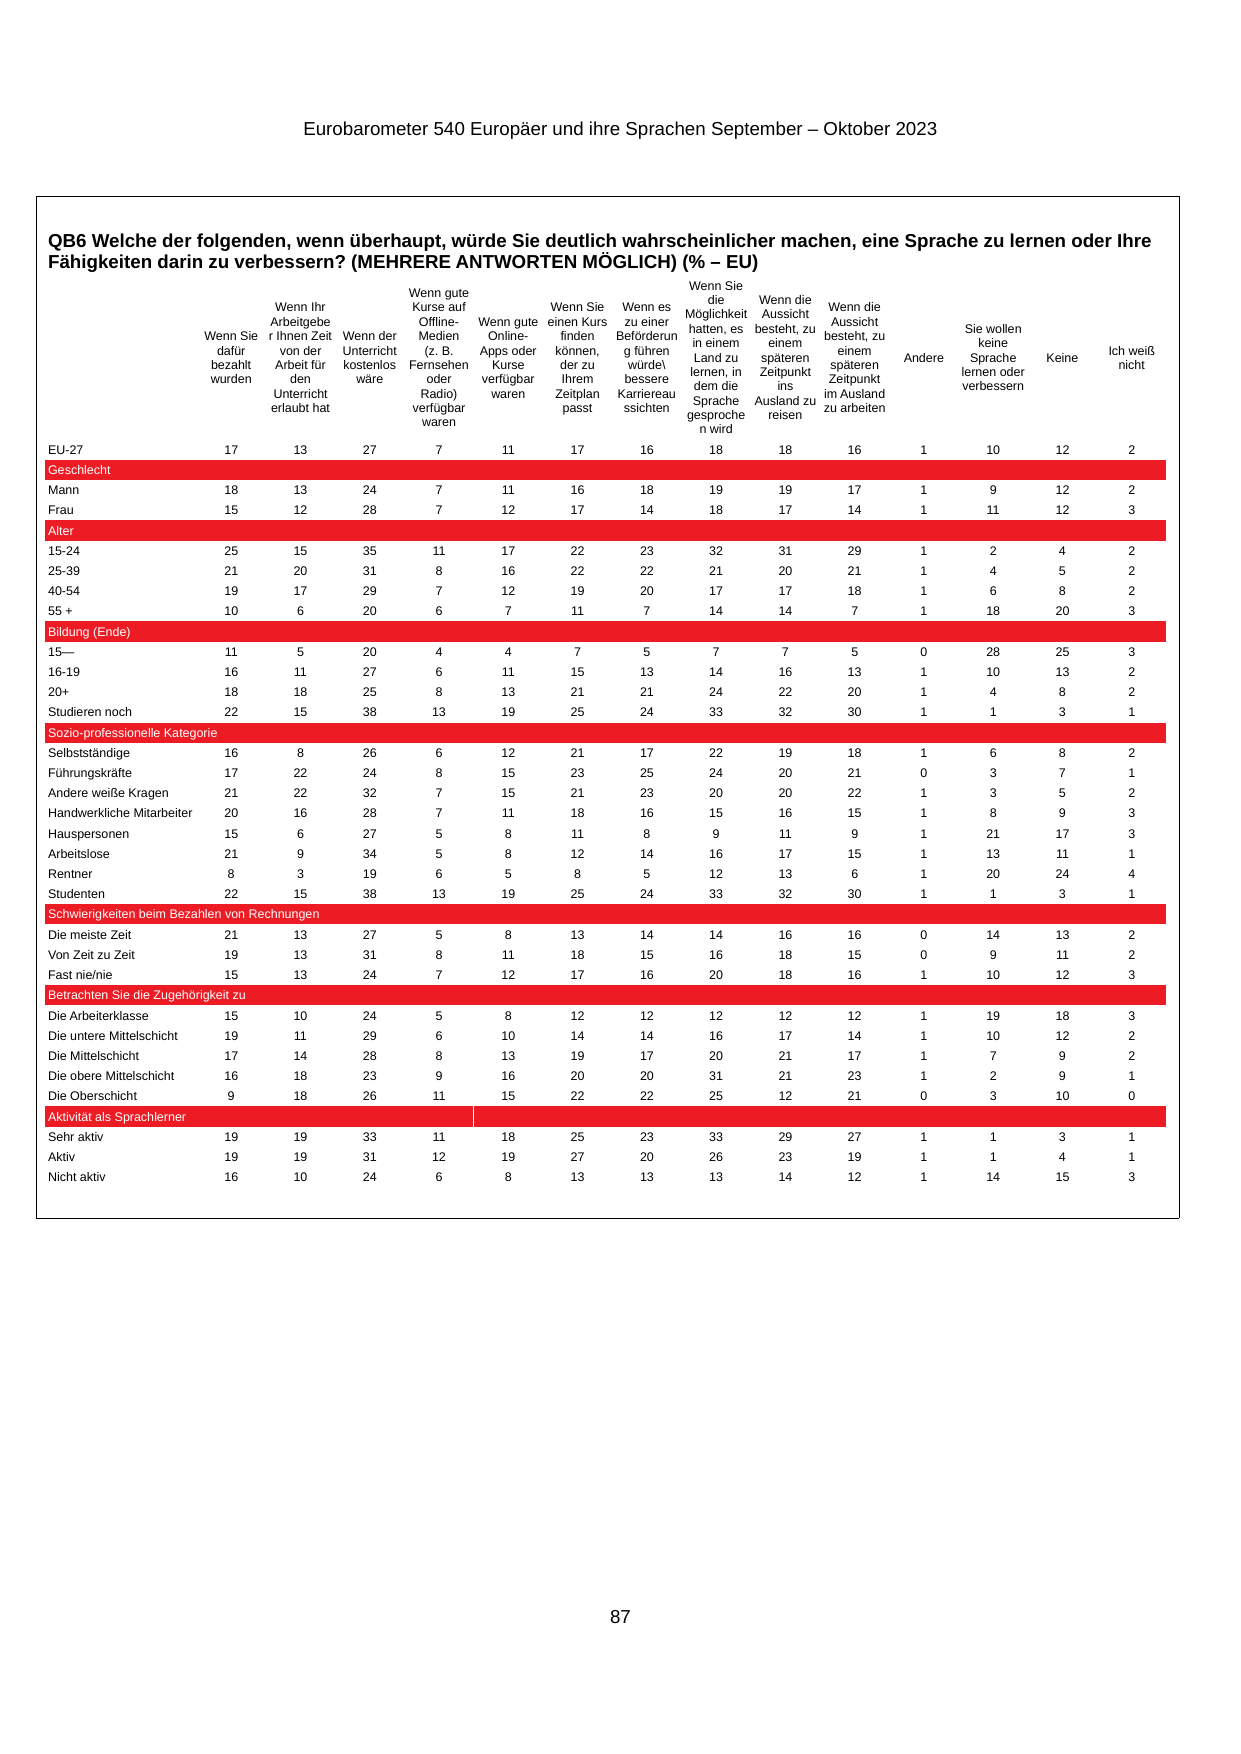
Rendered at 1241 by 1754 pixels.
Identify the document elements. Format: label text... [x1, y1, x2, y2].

table_cell 5 [1028, 561, 1097, 581]
table_cell [1097, 723, 1166, 743]
table_cell 19 [196, 945, 266, 965]
table_cell Wenn Sie dafür bezahlt wurden [196, 276, 266, 439]
table_cell 21 [196, 844, 266, 864]
table_cell 14 [751, 601, 820, 621]
table_cell [751, 621, 820, 642]
table_cell 1 [889, 783, 958, 803]
table_cell 7 [404, 581, 473, 601]
table_cell 3 [958, 783, 1028, 803]
table_cell [1028, 460, 1097, 480]
table_cell [1028, 723, 1097, 743]
table_cell 0 [1097, 1086, 1166, 1106]
table_cell 16 [196, 743, 266, 763]
table_cell 28 [335, 1046, 404, 1066]
table_cell 14 [681, 662, 751, 682]
table_cell 8 [404, 945, 473, 965]
table_cell 18 [474, 1127, 543, 1147]
table_cell 17 [196, 440, 266, 460]
table_cell 1 [889, 480, 958, 500]
table_cell [889, 1106, 958, 1127]
table_cell 1 [889, 965, 958, 985]
table_cell 7 [404, 440, 473, 460]
table_cell 2 [1097, 480, 1166, 500]
table_cell 16 [474, 1066, 543, 1086]
table_cell 4 [958, 561, 1028, 581]
table_cell 7 [404, 783, 473, 803]
table_cell 11 [474, 662, 543, 682]
table_cell [958, 904, 1028, 924]
table_cell 16 [196, 1167, 266, 1187]
table_cell 35 [335, 541, 404, 561]
table_cell 12 [1028, 1026, 1097, 1046]
table_cell 6 [958, 581, 1028, 601]
table_cell 12 [474, 743, 543, 763]
table_cell 25 [681, 1086, 751, 1106]
table_cell 24 [681, 682, 751, 702]
table_cell 10 [958, 662, 1028, 682]
table_cell 33 [681, 884, 751, 904]
table_cell Sie wollen keine Sprache lernen oder verbessern [958, 276, 1028, 439]
table_cell 1 [1097, 763, 1166, 783]
table_cell Arbeitslose [45, 844, 196, 864]
table_cell 8 [196, 864, 266, 884]
table_cell 16 [751, 803, 820, 823]
table_cell [889, 621, 958, 642]
table_cell 12 [474, 581, 543, 601]
table_cell 24 [335, 1167, 404, 1187]
table_cell 6 [404, 601, 473, 621]
table_cell 15 [612, 945, 681, 965]
table_cell 24 [612, 702, 681, 722]
table_cell 15— [45, 642, 196, 662]
table_cell 28 [958, 642, 1028, 662]
table_cell 8 [404, 682, 473, 702]
table_cell [543, 1106, 612, 1127]
table_cell 6 [404, 1026, 473, 1046]
table_cell 22 [196, 884, 266, 904]
table_cell 19 [196, 1127, 266, 1147]
table_cell 10 [266, 1005, 335, 1026]
table_cell 2 [1097, 945, 1166, 965]
table_cell 1 [889, 662, 958, 682]
table_cell 6 [404, 662, 473, 682]
table_cell 19 [681, 480, 751, 500]
table_cell Wenn der Unterricht kostenlos wäre [335, 276, 404, 439]
table_cell 16 [751, 662, 820, 682]
table_cell 7 [404, 500, 473, 520]
table_cell 27 [335, 925, 404, 945]
table_cell Sozio-professionelle Kategorie [45, 723, 820, 743]
table_cell 5 [266, 642, 335, 662]
table_cell 6 [404, 1167, 473, 1187]
table_cell 25-39 [45, 561, 196, 581]
table_cell 3 [958, 1086, 1028, 1106]
table_cell 15 [820, 844, 889, 864]
table_cell 10 [958, 440, 1028, 460]
table_cell 19 [751, 743, 820, 763]
table_cell 13 [612, 662, 681, 682]
table_cell 2 [1097, 682, 1166, 702]
table_cell 14 [751, 1167, 820, 1187]
table_cell 14 [612, 1026, 681, 1046]
table_cell [474, 1106, 543, 1127]
table_cell 11 [474, 803, 543, 823]
table_cell Die obere Mittelschicht [45, 1066, 196, 1086]
table_cell 12 [681, 864, 751, 884]
table_cell 3 [958, 763, 1028, 783]
table_cell 7 [681, 642, 751, 662]
table_cell 15 [820, 803, 889, 823]
table_cell 55 + [45, 601, 196, 621]
table_cell 25 [543, 702, 612, 722]
table_cell 0 [889, 1086, 958, 1106]
table_cell Sehr aktiv [45, 1127, 196, 1147]
table_cell 13 [266, 925, 335, 945]
table_cell 26 [335, 1086, 404, 1106]
table_cell 1 [1097, 1127, 1166, 1147]
table_cell 21 [958, 824, 1028, 844]
table_cell [45, 276, 196, 439]
table_cell 1 [1097, 884, 1166, 904]
table_cell [889, 723, 958, 743]
table_cell 31 [681, 1066, 751, 1086]
table_cell Fast nie/nie [45, 965, 196, 985]
table_cell Wenn gute Online-Apps oder Kurse verfügbar waren [474, 276, 543, 439]
table_cell 2 [958, 541, 1028, 561]
table_cell 11 [404, 1086, 473, 1106]
table_cell 19 [543, 1046, 612, 1066]
table_cell 30 [820, 884, 889, 904]
table_cell 15 [266, 702, 335, 722]
table_cell 32 [335, 783, 404, 803]
table_cell [751, 985, 820, 1005]
table_cell 15 [474, 763, 543, 783]
table_cell EU-27 [45, 440, 196, 460]
table_cell [1028, 621, 1097, 642]
table_cell 32 [681, 541, 751, 561]
table_cell 9 [958, 945, 1028, 965]
table_cell 11 [266, 1026, 335, 1046]
table_cell 19 [958, 1005, 1028, 1026]
table_cell 2 [1097, 925, 1166, 945]
table_cell 17 [612, 1046, 681, 1066]
table_cell 1 [889, 1005, 958, 1026]
table_cell 5 [404, 824, 473, 844]
table_cell 1 [889, 1147, 958, 1167]
table_cell 16 [543, 480, 612, 500]
table_cell 1 [958, 1147, 1028, 1167]
table_cell Betrachten Sie die Zugehörigkeit zu [45, 985, 751, 1005]
table_cell 16 [751, 925, 820, 945]
table_cell Alter [45, 520, 751, 541]
table_cell 4 [1028, 541, 1097, 561]
table_cell Aktivität als Sprachlerner [45, 1106, 473, 1127]
table_cell Die Oberschicht [45, 1086, 196, 1106]
table_cell 6 [404, 864, 473, 884]
table_cell 23 [543, 763, 612, 783]
table_cell [820, 460, 889, 480]
table_cell [958, 460, 1028, 480]
table_cell 27 [335, 440, 404, 460]
table_cell 1 [889, 541, 958, 561]
table_cell [1028, 1106, 1097, 1127]
table_cell 15 [681, 803, 751, 823]
table_cell [751, 520, 820, 541]
table_cell 18 [543, 803, 612, 823]
table_cell 18 [1028, 1005, 1097, 1026]
table_cell 21 [543, 743, 612, 763]
table_cell 40-54 [45, 581, 196, 601]
table_cell 18 [266, 682, 335, 702]
table_cell 1 [889, 682, 958, 702]
table_cell 21 [681, 561, 751, 581]
table_cell 12 [1028, 500, 1097, 520]
table_cell [1097, 985, 1166, 1005]
table_cell 13 [404, 884, 473, 904]
table_cell 25 [1028, 642, 1097, 662]
table_cell 13 [266, 945, 335, 965]
table_cell 7 [958, 1046, 1028, 1066]
table_cell 8 [404, 1046, 473, 1066]
table_cell 17 [751, 844, 820, 864]
table_cell 1 [889, 1026, 958, 1046]
table_cell 13 [681, 1167, 751, 1187]
table_cell 20 [612, 581, 681, 601]
table_cell 24 [1028, 864, 1097, 884]
table_cell 11 [958, 500, 1028, 520]
table_cell 2 [1097, 440, 1166, 460]
table_cell Selbstständige [45, 743, 196, 763]
table_cell 17 [543, 440, 612, 460]
table_cell 23 [335, 1066, 404, 1086]
table_cell 5 [474, 864, 543, 884]
table_cell 8 [543, 864, 612, 884]
table_cell 19 [266, 1147, 335, 1167]
table_cell 29 [335, 581, 404, 601]
table_cell 28 [335, 803, 404, 823]
table_cell 13 [820, 662, 889, 682]
table_cell 1 [889, 440, 958, 460]
table_cell 17 [543, 965, 612, 985]
table_cell 21 [196, 783, 266, 803]
table_cell 4 [1028, 1147, 1097, 1167]
table_cell 29 [751, 1127, 820, 1147]
table_cell 17 [681, 581, 751, 601]
table_cell Handwerkliche Mitarbeiter [45, 803, 196, 823]
table_cell 12 [543, 1005, 612, 1026]
table_cell 18 [266, 1086, 335, 1106]
table_cell 21 [612, 682, 681, 702]
table_cell Bildung (Ende) [45, 621, 751, 642]
table_cell [820, 904, 889, 924]
table_cell 16 [820, 925, 889, 945]
table_cell 12 [1028, 480, 1097, 500]
table_cell 7 [751, 642, 820, 662]
table_cell 16 [196, 1066, 266, 1086]
table_cell 20 [612, 1147, 681, 1167]
table_cell 16 [820, 965, 889, 985]
table_cell 13 [751, 864, 820, 884]
table_cell 14 [681, 601, 751, 621]
table_cell 32 [751, 702, 820, 722]
table_cell 10 [474, 1026, 543, 1046]
table_cell 13 [404, 702, 473, 722]
table_cell 15 [474, 783, 543, 803]
table_cell 0 [889, 925, 958, 945]
table_cell 10 [266, 1167, 335, 1187]
table_cell Wenn gute Kurse auf Offline-Medien (z. B. Fernsehen oder Radio) verfügbar waren [404, 276, 473, 439]
table_cell Wenn Sie einen Kurs finden können, der zu Ihrem Zeitplan passt [543, 276, 612, 439]
table_cell 20 [681, 1046, 751, 1066]
table_cell 17 [612, 743, 681, 763]
table_cell 7 [543, 642, 612, 662]
table_cell 22 [820, 783, 889, 803]
table_cell 21 [543, 783, 612, 803]
table_cell 12 [1028, 440, 1097, 460]
table_cell 3 [1028, 702, 1097, 722]
table_cell [889, 520, 958, 541]
table_cell 1 [958, 884, 1028, 904]
table_cell 23 [751, 1147, 820, 1167]
table_cell 38 [335, 702, 404, 722]
table_cell 8 [404, 561, 473, 581]
table_cell 9 [1028, 1066, 1097, 1086]
table_cell 27 [543, 1147, 612, 1167]
table_cell 16-19 [45, 662, 196, 682]
table_cell 20 [681, 783, 751, 803]
table_cell 11 [543, 824, 612, 844]
table_cell Die Arbeiterklasse [45, 1005, 196, 1026]
table_cell 31 [335, 1147, 404, 1167]
table_cell 23 [612, 1127, 681, 1147]
table_cell 1 [889, 1127, 958, 1147]
table_cell 25 [543, 1127, 612, 1147]
table_cell 21 [751, 1066, 820, 1086]
table_cell 8 [474, 844, 543, 864]
table_cell 3 [1097, 1167, 1166, 1187]
table_cell 2 [1097, 581, 1166, 601]
table_cell 16 [820, 440, 889, 460]
table_cell 24 [612, 884, 681, 904]
table_cell 38 [335, 884, 404, 904]
table_cell 18 [612, 480, 681, 500]
table_cell 4 [958, 682, 1028, 702]
table_cell 19 [196, 1147, 266, 1167]
table_cell 15 [266, 541, 335, 561]
table_cell 9 [820, 824, 889, 844]
table_cell 3 [1097, 965, 1166, 985]
table_cell 22 [543, 541, 612, 561]
table_cell 11 [404, 541, 473, 561]
table_cell 15 [196, 824, 266, 844]
table_cell [1097, 904, 1166, 924]
table_cell 1 [1097, 702, 1166, 722]
table_cell 12 [474, 965, 543, 985]
table_cell 8 [958, 803, 1028, 823]
table_cell 3 [1097, 642, 1166, 662]
table_cell 4 [404, 642, 473, 662]
table_cell 29 [820, 541, 889, 561]
table_cell Studieren noch [45, 702, 196, 722]
table_cell 8 [474, 1005, 543, 1026]
table_cell 10 [196, 601, 266, 621]
table_cell 14 [958, 1167, 1028, 1187]
table_cell 14 [612, 844, 681, 864]
table_cell 13 [1028, 662, 1097, 682]
table_cell 16 [612, 440, 681, 460]
table_cell 5 [612, 864, 681, 884]
table_cell [820, 1106, 889, 1127]
table_cell [958, 1106, 1028, 1127]
table_cell 21 [751, 1046, 820, 1066]
table_cell 9 [404, 1066, 473, 1086]
table_cell 18 [681, 440, 751, 460]
table_cell Ich weiß nicht [1097, 276, 1166, 439]
table_cell 12 [820, 1005, 889, 1026]
table_cell [958, 621, 1028, 642]
table_cell 6 [820, 864, 889, 884]
table_cell 23 [820, 1066, 889, 1086]
table_cell 11 [266, 662, 335, 682]
table_cell Wenn die Aussicht besteht, zu einem späteren Zeitpunkt im Ausland zu arbeiten [820, 276, 889, 439]
table_cell 17 [751, 500, 820, 520]
table_cell 25 [612, 763, 681, 783]
table_cell 18 [751, 945, 820, 965]
table_cell 13 [612, 1167, 681, 1187]
table_cell 2 [958, 1066, 1028, 1086]
table_cell 11 [1028, 945, 1097, 965]
table_cell 8 [404, 763, 473, 783]
table_cell 17 [266, 581, 335, 601]
table_cell 4 [1097, 864, 1166, 884]
table_cell 19 [751, 480, 820, 500]
table_cell 25 [196, 541, 266, 561]
table_cell 19 [196, 1026, 266, 1046]
table_cell 11 [751, 824, 820, 844]
table_cell [681, 1106, 751, 1127]
table_cell 16 [266, 803, 335, 823]
table_cell 1 [958, 1127, 1028, 1147]
table_cell 15 [820, 945, 889, 965]
table_cell 1 [889, 803, 958, 823]
table_cell 24 [335, 763, 404, 783]
table_header QB6 Welche der folgenden, wenn überhaupt, würde Sie deutlich wahrscheinlicher machen, eine Sprache zu lernen oder Ihre Fähigkeiten darin zu verbessern? (MEHRERE ANTWORTEN MÖGLICH) (% – EU) [45, 227, 1166, 276]
table_cell [1097, 621, 1166, 642]
table_cell [1097, 520, 1166, 541]
table_cell 18 [820, 581, 889, 601]
table_cell 33 [681, 702, 751, 722]
table_cell 14 [958, 925, 1028, 945]
table_cell 13 [543, 1167, 612, 1187]
table_cell 1 [889, 500, 958, 520]
table_cell 8 [474, 824, 543, 844]
table_cell Wenn es zu einer Beförderung führen würde\bessere Karriereaussichten [612, 276, 681, 439]
table_cell 1 [889, 844, 958, 864]
table_cell Keine [1028, 276, 1097, 439]
table_cell 18 [196, 480, 266, 500]
table_cell 13 [543, 925, 612, 945]
table_cell 14 [543, 1026, 612, 1046]
table_cell 8 [266, 743, 335, 763]
table_cell Geschlecht [45, 460, 820, 480]
table_cell 0 [889, 642, 958, 662]
table_cell 18 [958, 601, 1028, 621]
table_cell 1 [889, 1066, 958, 1086]
table_cell 17 [474, 541, 543, 561]
table_cell 2 [1097, 662, 1166, 682]
table_cell [889, 904, 958, 924]
table_cell 18 [820, 743, 889, 763]
table_cell 20 [1028, 601, 1097, 621]
table_cell 24 [335, 1005, 404, 1026]
table_cell 11 [474, 945, 543, 965]
table_cell 12 [1028, 965, 1097, 985]
table_cell 16 [612, 965, 681, 985]
table_cell 29 [335, 1026, 404, 1046]
table_cell 12 [612, 1005, 681, 1026]
table_cell 18 [196, 682, 266, 702]
table_cell 13 [266, 965, 335, 985]
table_cell Wenn die Aussicht besteht, zu einem späteren Zeitpunkt ins Ausland zu reisen [751, 276, 820, 439]
table_cell 20 [751, 763, 820, 783]
table_cell 15 [474, 1086, 543, 1106]
table_cell 26 [681, 1147, 751, 1167]
table_cell 15 [266, 884, 335, 904]
table_cell 11 [474, 440, 543, 460]
table_cell 3 [1028, 884, 1097, 904]
table_cell [820, 621, 889, 642]
table_cell 3 [1097, 824, 1166, 844]
table_cell 15 [196, 1005, 266, 1026]
table_cell 15 [543, 662, 612, 682]
table_cell 11 [1028, 844, 1097, 864]
table_cell [889, 460, 958, 480]
table_cell 14 [681, 925, 751, 945]
table_cell Studenten [45, 884, 196, 904]
table_cell 17 [820, 480, 889, 500]
table_cell 22 [266, 783, 335, 803]
table_cell 12 [404, 1147, 473, 1167]
table_cell Mann [45, 480, 196, 500]
table_cell 2 [1097, 1046, 1166, 1066]
table_cell 17 [196, 1046, 266, 1066]
table_cell 12 [751, 1086, 820, 1106]
table_cell 17 [751, 1026, 820, 1046]
table_cell 17 [1028, 824, 1097, 844]
table_cell 18 [543, 945, 612, 965]
table_cell 2 [1097, 1026, 1166, 1046]
table_cell [612, 1106, 681, 1127]
table_cell Wenn Ihr Arbeitgeber Ihnen Zeit von der Arbeit für den Unterricht erlaubt hat [266, 276, 335, 439]
table_cell 15-24 [45, 541, 196, 561]
table_cell [1097, 460, 1166, 480]
table_cell Von Zeit zu Zeit [45, 945, 196, 965]
table_cell 34 [335, 844, 404, 864]
table_cell 15 [196, 965, 266, 985]
table_cell 19 [474, 884, 543, 904]
table_cell 6 [404, 743, 473, 763]
table_cell Die Mittelschicht [45, 1046, 196, 1066]
table_cell 20 [751, 561, 820, 581]
table_cell 9 [266, 844, 335, 864]
table_cell 3 [1097, 803, 1166, 823]
table_cell 23 [612, 783, 681, 803]
table_cell 31 [335, 561, 404, 581]
table_cell 1 [1097, 844, 1166, 864]
table_cell 1 [889, 864, 958, 884]
table_cell 2 [1097, 541, 1166, 561]
table_cell 16 [196, 662, 266, 682]
table_cell 22 [612, 1086, 681, 1106]
table_cell 32 [751, 884, 820, 904]
table_cell 20 [543, 1066, 612, 1086]
table_cell 22 [751, 682, 820, 702]
table_cell 1 [1097, 1066, 1166, 1086]
table_cell [1028, 985, 1097, 1005]
table_cell Andere [889, 276, 958, 439]
table_cell 1 [889, 601, 958, 621]
table_cell 20+ [45, 682, 196, 702]
table_cell 2 [1097, 561, 1166, 581]
table_cell 8 [474, 1167, 543, 1187]
table_cell 7 [1028, 763, 1097, 783]
table_cell 5 [404, 1005, 473, 1026]
table_cell 16 [612, 803, 681, 823]
table_cell 3 [266, 864, 335, 884]
table_cell 7 [404, 803, 473, 823]
table_cell 20 [196, 803, 266, 823]
table_cell 21 [543, 682, 612, 702]
table_cell 3 [1097, 1005, 1166, 1026]
table_cell 30 [820, 702, 889, 722]
table_cell 14 [820, 500, 889, 520]
table_cell 15 [1028, 1167, 1097, 1187]
table_cell 12 [474, 500, 543, 520]
table_cell 17 [196, 763, 266, 783]
table_cell 20 [958, 864, 1028, 884]
table_cell 14 [612, 925, 681, 945]
table_cell 1 [958, 702, 1028, 722]
table_cell 25 [543, 884, 612, 904]
table_cell 16 [681, 1026, 751, 1046]
table_cell [958, 520, 1028, 541]
table_cell 20 [335, 642, 404, 662]
table_cell 11 [543, 601, 612, 621]
table_cell 5 [612, 642, 681, 662]
table_cell [751, 904, 820, 924]
table_cell 19 [474, 1147, 543, 1167]
table_cell 13 [266, 440, 335, 460]
table_cell 17 [751, 581, 820, 601]
table_cell [820, 520, 889, 541]
table_cell 12 [266, 500, 335, 520]
table_cell 17 [543, 500, 612, 520]
table_cell [958, 985, 1028, 1005]
table_cell 1 [889, 561, 958, 581]
table_cell [1028, 520, 1097, 541]
table_cell 20 [751, 783, 820, 803]
table_cell 7 [404, 965, 473, 985]
table_cell 2 [1097, 783, 1166, 803]
table_cell 24 [335, 965, 404, 985]
table_cell 13 [474, 682, 543, 702]
table_cell 14 [266, 1046, 335, 1066]
table_cell 16 [681, 945, 751, 965]
table_cell Rentner [45, 864, 196, 884]
table_cell 0 [889, 945, 958, 965]
table_cell 1 [889, 581, 958, 601]
table_cell 33 [681, 1127, 751, 1147]
table_cell 24 [335, 480, 404, 500]
table_cell Nicht aktiv [45, 1167, 196, 1187]
table_cell 21 [196, 561, 266, 581]
table_cell 1 [889, 1167, 958, 1187]
table_cell 24 [681, 763, 751, 783]
table_cell 13 [474, 1046, 543, 1066]
table_cell 13 [1028, 925, 1097, 945]
table_cell 19 [820, 1147, 889, 1167]
table_cell 7 [474, 601, 543, 621]
table_cell 7 [820, 601, 889, 621]
table_cell 22 [196, 702, 266, 722]
table_cell 1 [1097, 1147, 1166, 1167]
table_cell 22 [543, 561, 612, 581]
table_cell 12 [751, 1005, 820, 1026]
table_cell 21 [196, 925, 266, 945]
table_cell 5 [820, 642, 889, 662]
table_cell 21 [820, 561, 889, 581]
table_cell 1 [889, 884, 958, 904]
table_cell 3 [1028, 1127, 1097, 1147]
table_cell [1028, 904, 1097, 924]
table_cell 31 [751, 541, 820, 561]
table_cell [958, 723, 1028, 743]
table_cell 25 [335, 682, 404, 702]
table_cell [889, 985, 958, 1005]
table_cell [1097, 1106, 1166, 1127]
table_cell 33 [335, 1127, 404, 1147]
table_cell 13 [266, 480, 335, 500]
table_cell 8 [1028, 743, 1097, 763]
table_cell 7 [612, 601, 681, 621]
table_cell 10 [958, 1026, 1028, 1046]
table_cell 20 [335, 601, 404, 621]
table_cell 9 [958, 480, 1028, 500]
table_cell Hauspersonen [45, 824, 196, 844]
table_cell 22 [681, 743, 751, 763]
table_cell 20 [681, 965, 751, 985]
table_cell 11 [474, 480, 543, 500]
table_cell 27 [335, 662, 404, 682]
table_cell Schwierigkeiten beim Bezahlen von Rechnungen [45, 904, 751, 924]
table_cell 5 [1028, 783, 1097, 803]
table_cell 6 [266, 601, 335, 621]
table_cell 8 [1028, 581, 1097, 601]
table_cell 12 [820, 1167, 889, 1187]
table_cell Aktiv [45, 1147, 196, 1167]
table_cell 20 [820, 682, 889, 702]
table_cell 5 [404, 925, 473, 945]
table_cell 2 [1097, 743, 1166, 763]
table_cell 27 [335, 824, 404, 844]
table_cell 1 [889, 702, 958, 722]
table_cell 6 [958, 743, 1028, 763]
table_cell 21 [820, 763, 889, 783]
table_cell 27 [820, 1127, 889, 1147]
table_cell 8 [1028, 682, 1097, 702]
table_cell 22 [266, 763, 335, 783]
table_cell Andere weiße Kragen [45, 783, 196, 803]
table_cell Frau [45, 500, 196, 520]
table_cell 19 [266, 1127, 335, 1147]
table_cell Führungskräfte [45, 763, 196, 783]
table_cell [751, 1106, 820, 1127]
table_cell 3 [1097, 601, 1166, 621]
table_cell 14 [612, 500, 681, 520]
table_cell 14 [820, 1026, 889, 1046]
table_cell 18 [266, 1066, 335, 1086]
table_cell 9 [1028, 1046, 1097, 1066]
table_cell 28 [335, 500, 404, 520]
table_cell 18 [681, 500, 751, 520]
table_cell 19 [543, 581, 612, 601]
table_cell 9 [1028, 803, 1097, 823]
table_cell 4 [474, 642, 543, 662]
table_cell 22 [612, 561, 681, 581]
table_cell 21 [820, 1086, 889, 1106]
table_cell [820, 985, 889, 1005]
table_cell 8 [474, 925, 543, 945]
table_cell 19 [474, 702, 543, 722]
table_cell 1 [889, 824, 958, 844]
table_cell 20 [266, 561, 335, 581]
table_cell 19 [335, 864, 404, 884]
table_cell 16 [681, 844, 751, 864]
table_cell 0 [889, 763, 958, 783]
table_cell 17 [820, 1046, 889, 1066]
table_cell 11 [196, 642, 266, 662]
table_cell Die untere Mittelschicht [45, 1026, 196, 1046]
table_cell 12 [681, 1005, 751, 1026]
table_cell 1 [889, 1046, 958, 1066]
table_cell 1 [889, 743, 958, 763]
table_cell Die meiste Zeit [45, 925, 196, 945]
table_cell 8 [612, 824, 681, 844]
table_cell 18 [751, 965, 820, 985]
table_cell 20 [612, 1066, 681, 1086]
table_cell [820, 723, 889, 743]
table_cell 31 [335, 945, 404, 965]
table_cell 23 [612, 541, 681, 561]
table_cell 10 [958, 965, 1028, 985]
table_cell 16 [474, 561, 543, 581]
table_cell 6 [266, 824, 335, 844]
table_cell 15 [196, 500, 266, 520]
table_cell 19 [196, 581, 266, 601]
table_cell 13 [958, 844, 1028, 864]
table_cell 9 [681, 824, 751, 844]
table_cell 22 [543, 1086, 612, 1106]
table_cell 12 [543, 844, 612, 864]
table_cell 11 [404, 1127, 473, 1147]
table_cell 18 [751, 440, 820, 460]
table_cell Wenn Sie die Möglichkeit hatten, es in einem Land zu lernen, in dem die Sprache gesprochen wird [681, 276, 751, 439]
table_cell 3 [1097, 500, 1166, 520]
table_cell 9 [196, 1086, 266, 1106]
table_cell 26 [335, 743, 404, 763]
table_cell 10 [1028, 1086, 1097, 1106]
table_cell 7 [404, 480, 473, 500]
table_cell 5 [404, 844, 473, 864]
